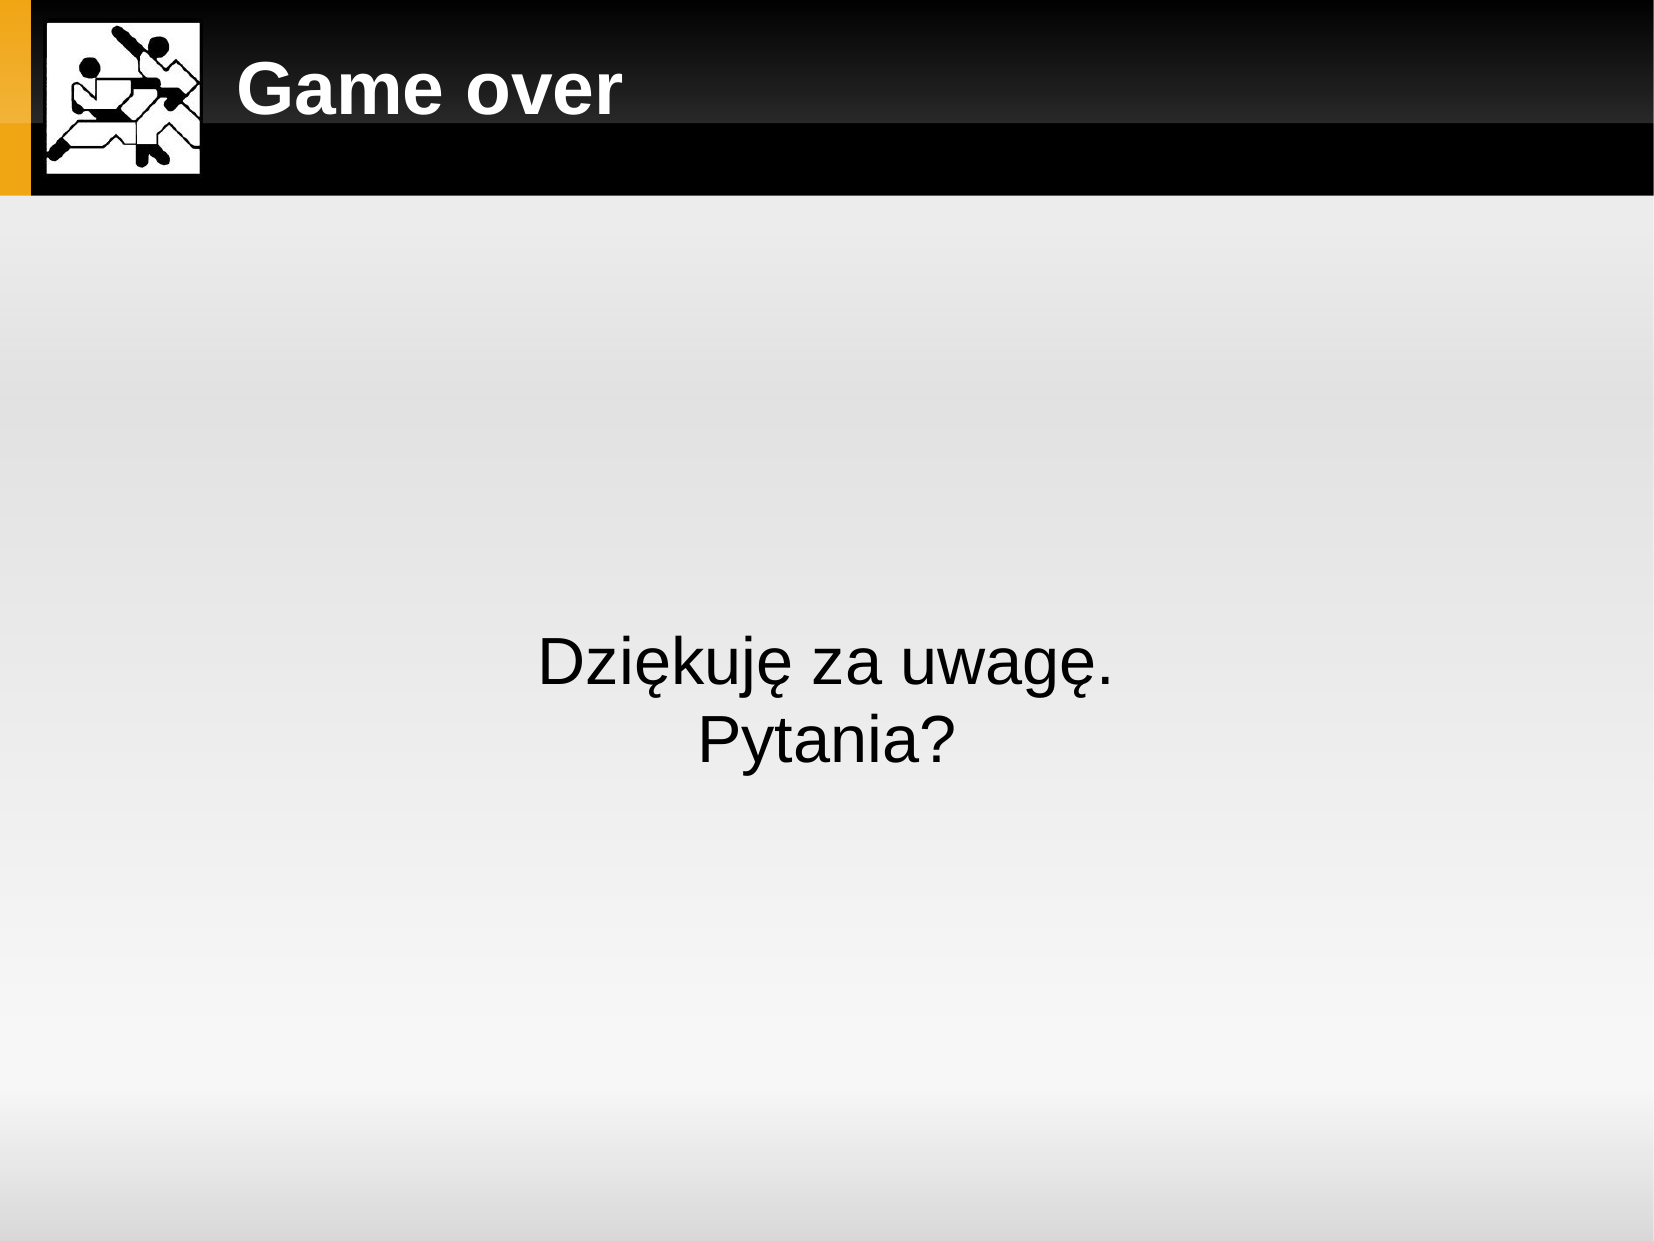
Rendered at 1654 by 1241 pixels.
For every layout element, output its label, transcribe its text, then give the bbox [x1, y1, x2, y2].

text_box Game over [236, 44, 1595, 133]
text_box Dziękuję za uwagę. Pytania? [82, 621, 1571, 778]
picture [0, 0, 1654, 1241]
